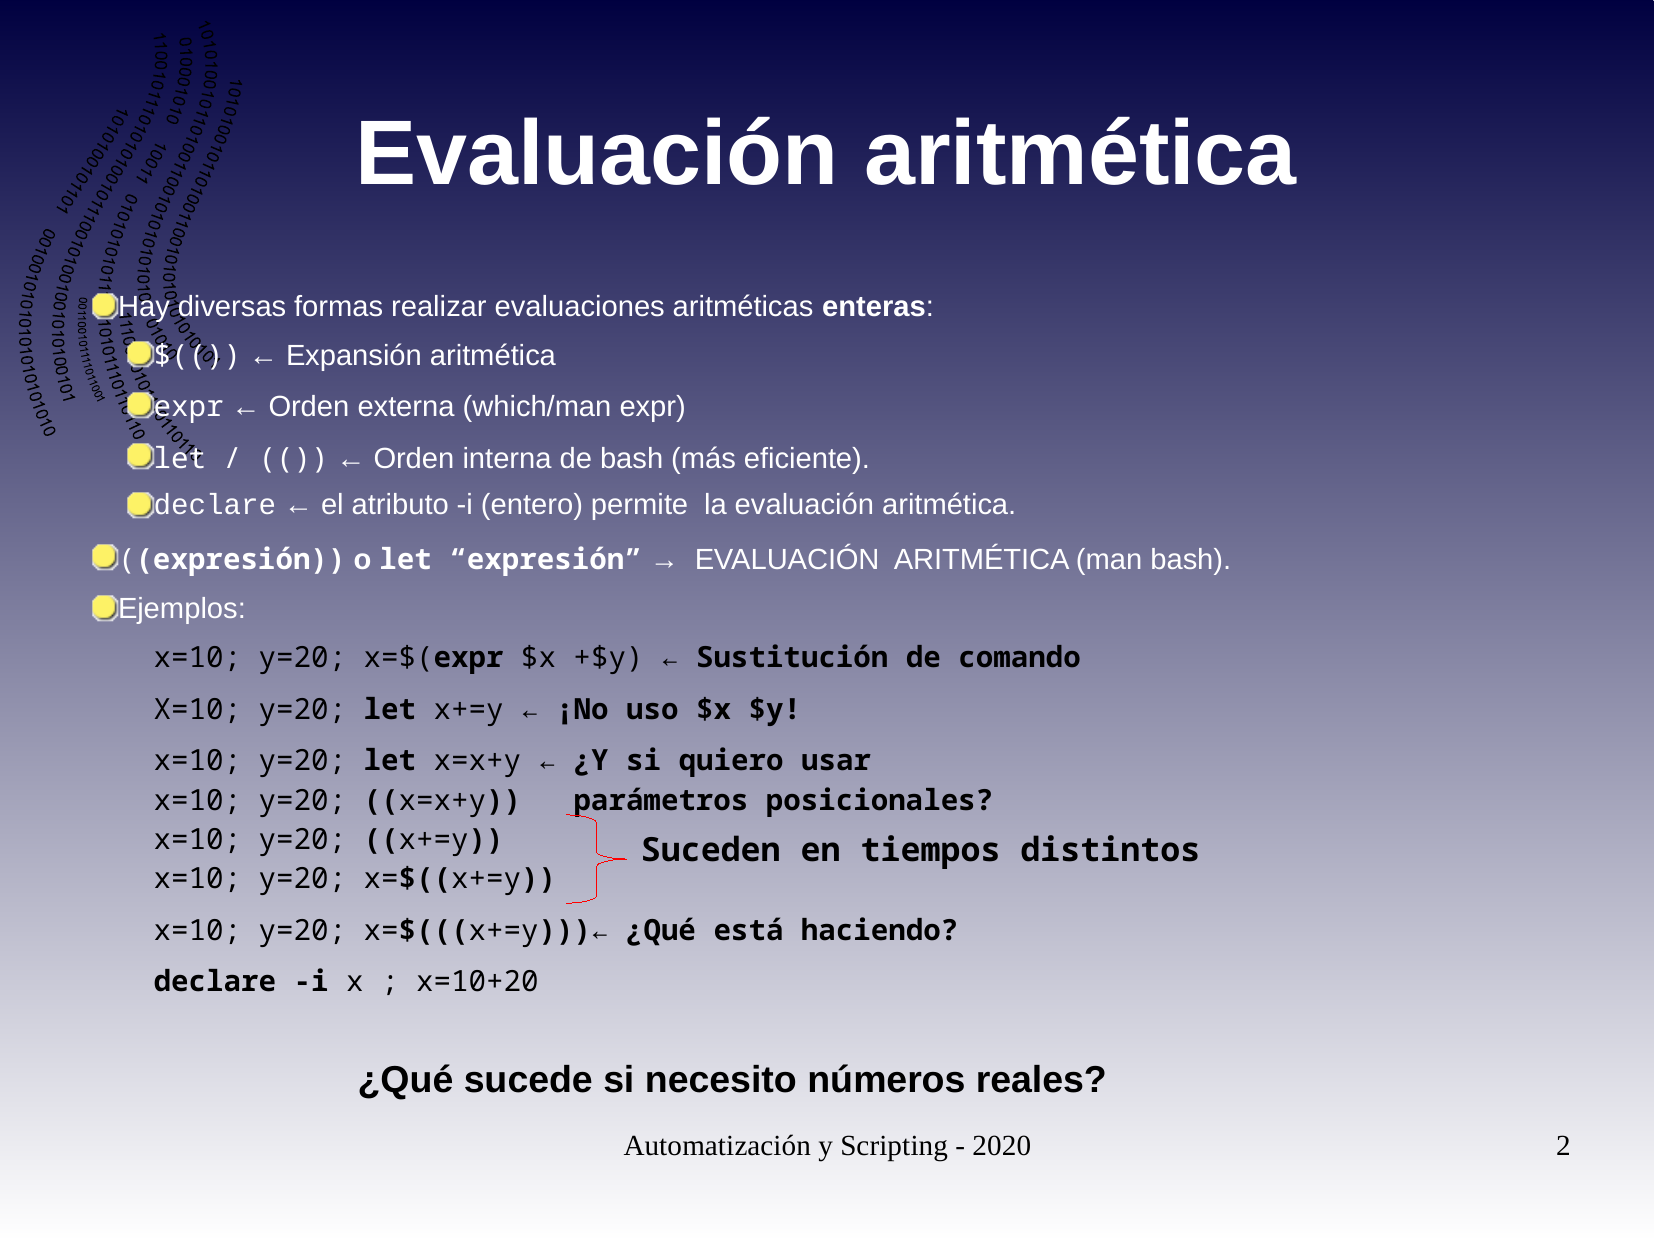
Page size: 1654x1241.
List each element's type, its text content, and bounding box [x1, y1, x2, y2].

list Hay diversas formas realizar evaluaciones aritméticas enteras: $(()) ← Expansión aritmética expr ← Orden externa (which/man expr) let / (()) ← Orden interna de bash (más eficiente). declare ← el atributo -i (entero) permite la evaluación aritmética. ((expresión)) o let “expresión” → EVALUACIÓN ARITMÉTICA (man bash). Ejemplos: x=10; y=20; x=$(expr $x +$y) ← Sustitución de comando X=10; y=20; let x+=y ← ¡No uso $x $y! x=10; y=20; let x=x+y ← ¿Y si quiero usar x=10; y=20; ((x=x+y)) parámetros posicionales? x=10; y=20; ((x+=y)) x=10; y=20; x=$((x+=y)) x=10; y=20; x=$(((x+=y)))← ¿Qué está haciendo? declare -i x ; x=10+20 [82, 290, 1571, 1010]
picture [18, 20, 243, 461]
text_box Suceden en tiempos distintos [625, 818, 1496, 904]
title Evaluación aritmética [82, 49, 1571, 257]
text_box ¿Qué sucede si necesito números reales? [342, 1051, 1384, 1102]
